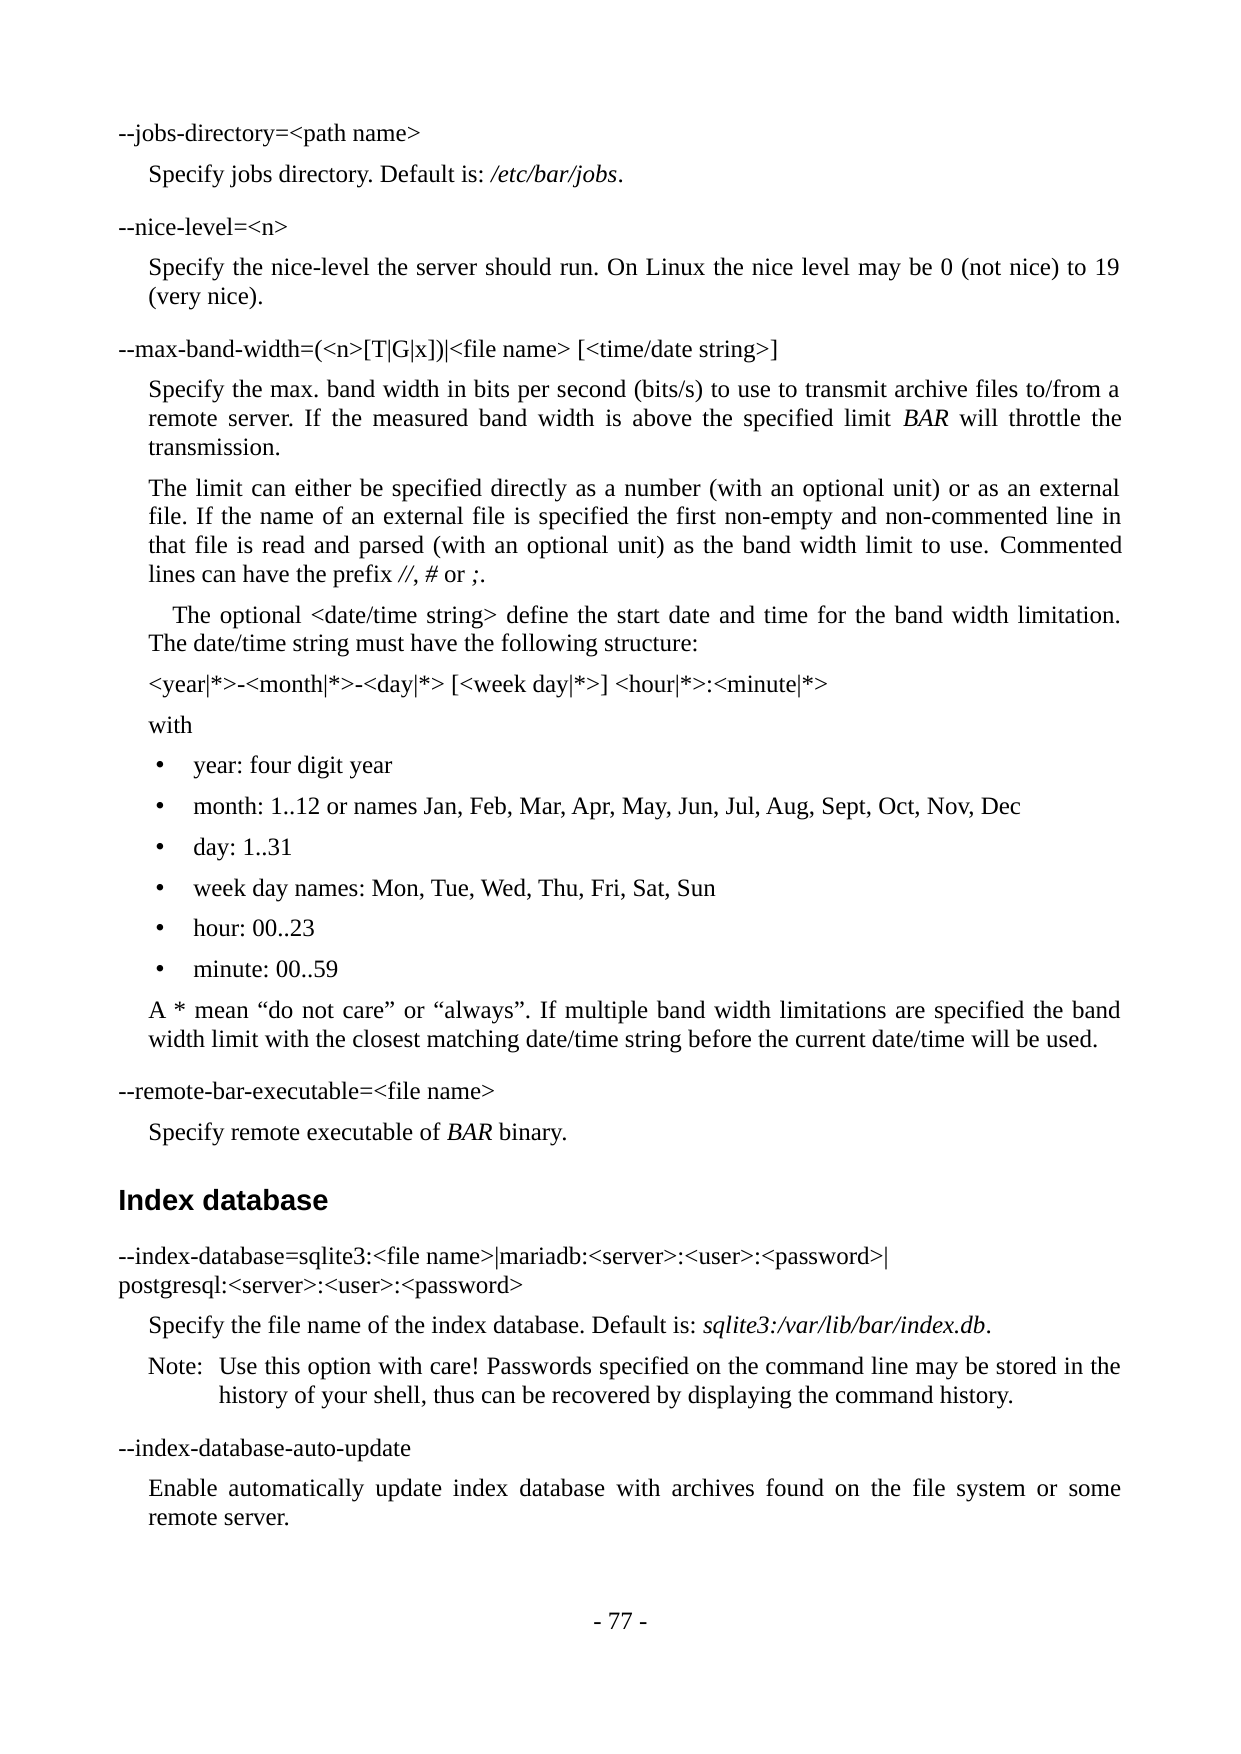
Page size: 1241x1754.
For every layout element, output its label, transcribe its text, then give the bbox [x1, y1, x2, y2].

text A * mean “do not care” or “always”. If multiple band width limitations are specified the band width limit with the closest matching date/time string before the current date/time will be used. [148, 995, 1122, 1052]
title --remote-bar-executable=<file name> [118, 1076, 1122, 1105]
text Specify the max. band width in bits per second (bits/s) to use to transmit archive files to/from a remote server. If the measured band width is above the specified limit BAR will throttle the transmission. [148, 374, 1122, 461]
text Specify the file name of the index database. Default is: sqlite3:/var/lib/bar/index.db. [148, 1310, 1122, 1339]
title --jobs-directory=<path name> [118, 118, 1122, 147]
title --index-database-auto-update [118, 1433, 1122, 1461]
text Enable automatically update index database with archives found on the file system or some remote server. [148, 1473, 1122, 1531]
title --max-band-width=(<n>[T|G|x])|<file name> [<time/date string>] [118, 334, 1122, 362]
text The limit can either be specified directly as a number (with an optional unit) or as an external file. If the name of an external file is specified the first non-empty and non-commented line in that file is read and parsed (with an optional unit) as the band width limit to use. Commented lines can have the prefix //, # or ;. [148, 473, 1122, 588]
text with [148, 710, 1122, 739]
list week day names: Mon, Tue, Wed, Thu, Fri, Sat, Sun [156, 873, 1122, 902]
list hour: 00..23 [156, 913, 1122, 942]
text Specify the nice-level the server should run. On Linux the nice level may be 0 (not nice) to 19 (very nice). [148, 252, 1122, 310]
list month: 1..12 or names Jan, Feb, Mar, Apr, May, Jun, Jul, Aug, Sept, Oct, Nov, Dec [156, 791, 1122, 820]
text Specify remote executable of BAR binary. [148, 1117, 1122, 1146]
title --nice-level=<n> [118, 212, 1122, 240]
text Note: Use this option with care! Passwords specified on the command line may be stored in the history of your shell, thus can be recovered by displaying the command history. [148, 1351, 1122, 1409]
list minute: 00..59 [156, 954, 1122, 983]
text Specify jobs directory. Default is: /etc/bar/jobs. [148, 159, 1122, 188]
text The optional <date/time string> define the start date and time for the band width limitation. The date/time string must have the following structure: [148, 600, 1122, 657]
title --index-database=sqlite3:<file name>|mariadb:<server>:<user>:<password>|postgresql:<server>:<user>:<password> [118, 1241, 1122, 1298]
list year: four digit year [156, 751, 1122, 779]
list day: 1..31 [156, 832, 1122, 861]
subtitle Index database [118, 1183, 1122, 1216]
text <year|*>-<month|*>-<day|*> [<week day|*>] <hour|*>:<minute|*> [148, 669, 1122, 698]
